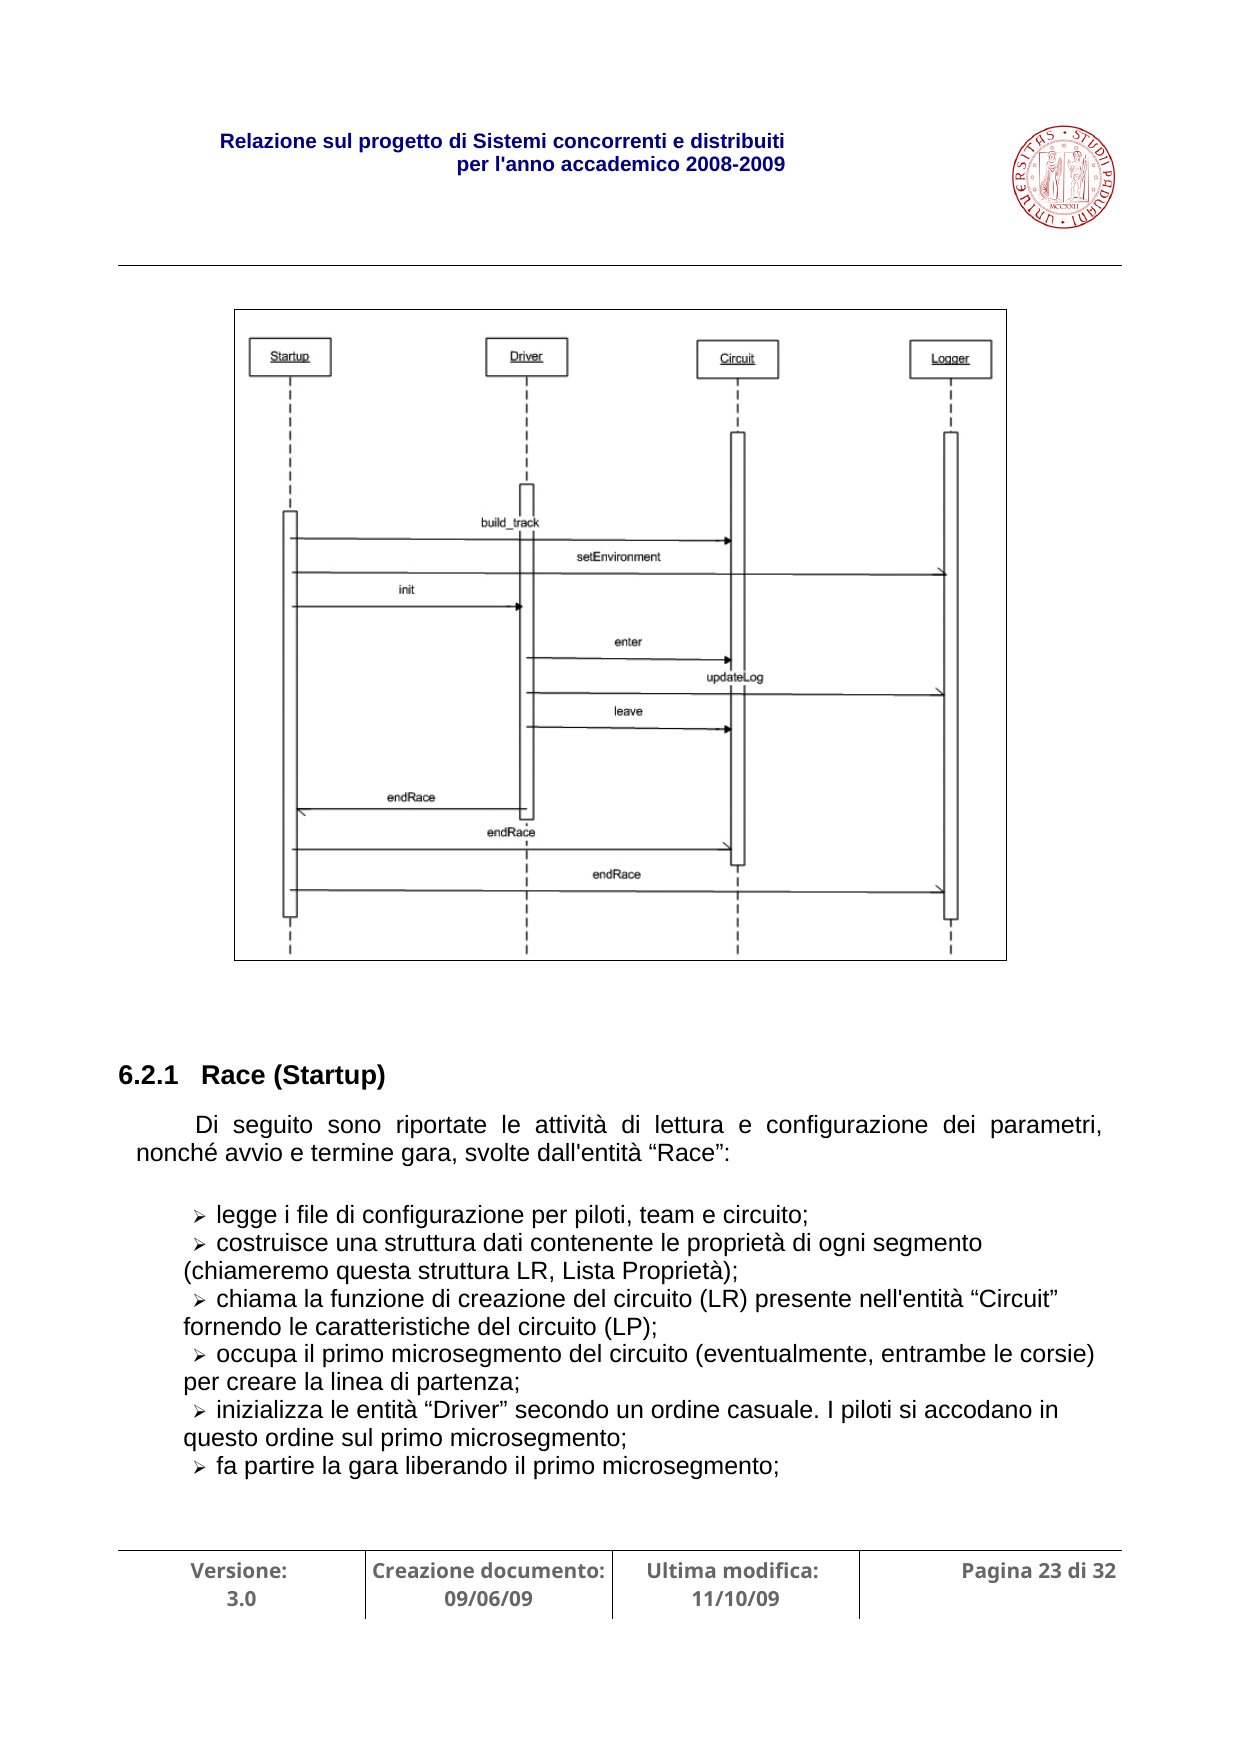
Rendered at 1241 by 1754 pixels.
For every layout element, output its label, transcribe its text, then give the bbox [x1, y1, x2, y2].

subtitle Race (Startup) [118, 1060, 1122, 1090]
picture [236, 311, 1004, 958]
picture [1010, 123, 1117, 231]
list inizializza le entità “Driver” secondo un ordine casuale. I piloti si accodano in questo ordine sul primo microsegmento; [183, 1396, 1122, 1452]
list costruisce una struttura dati contenente le proprietà di ogni segmento (chiameremo questa struttura LR, Lista Proprietà); [183, 1229, 1122, 1284]
list legge i file di configurazione per piloti, team e circuito; [183, 1201, 1122, 1229]
text Di seguito sono riportate le attività di lettura e configurazione dei parametri, nonché avvio e termine gara, svolte dall'entità “Race”: [136, 1111, 1104, 1167]
list chiama la funzione di creazione del circuito (LR) presente nell'entità “Circuit” fornendo le caratteristiche del circuito (LP); [183, 1284, 1122, 1340]
list fa partire la gara liberando il primo microsegmento; [183, 1452, 1122, 1480]
list occupa il primo microsegmento del circuito (eventualmente, entrambe le corsie) per creare la linea di partenza; [183, 1340, 1122, 1396]
